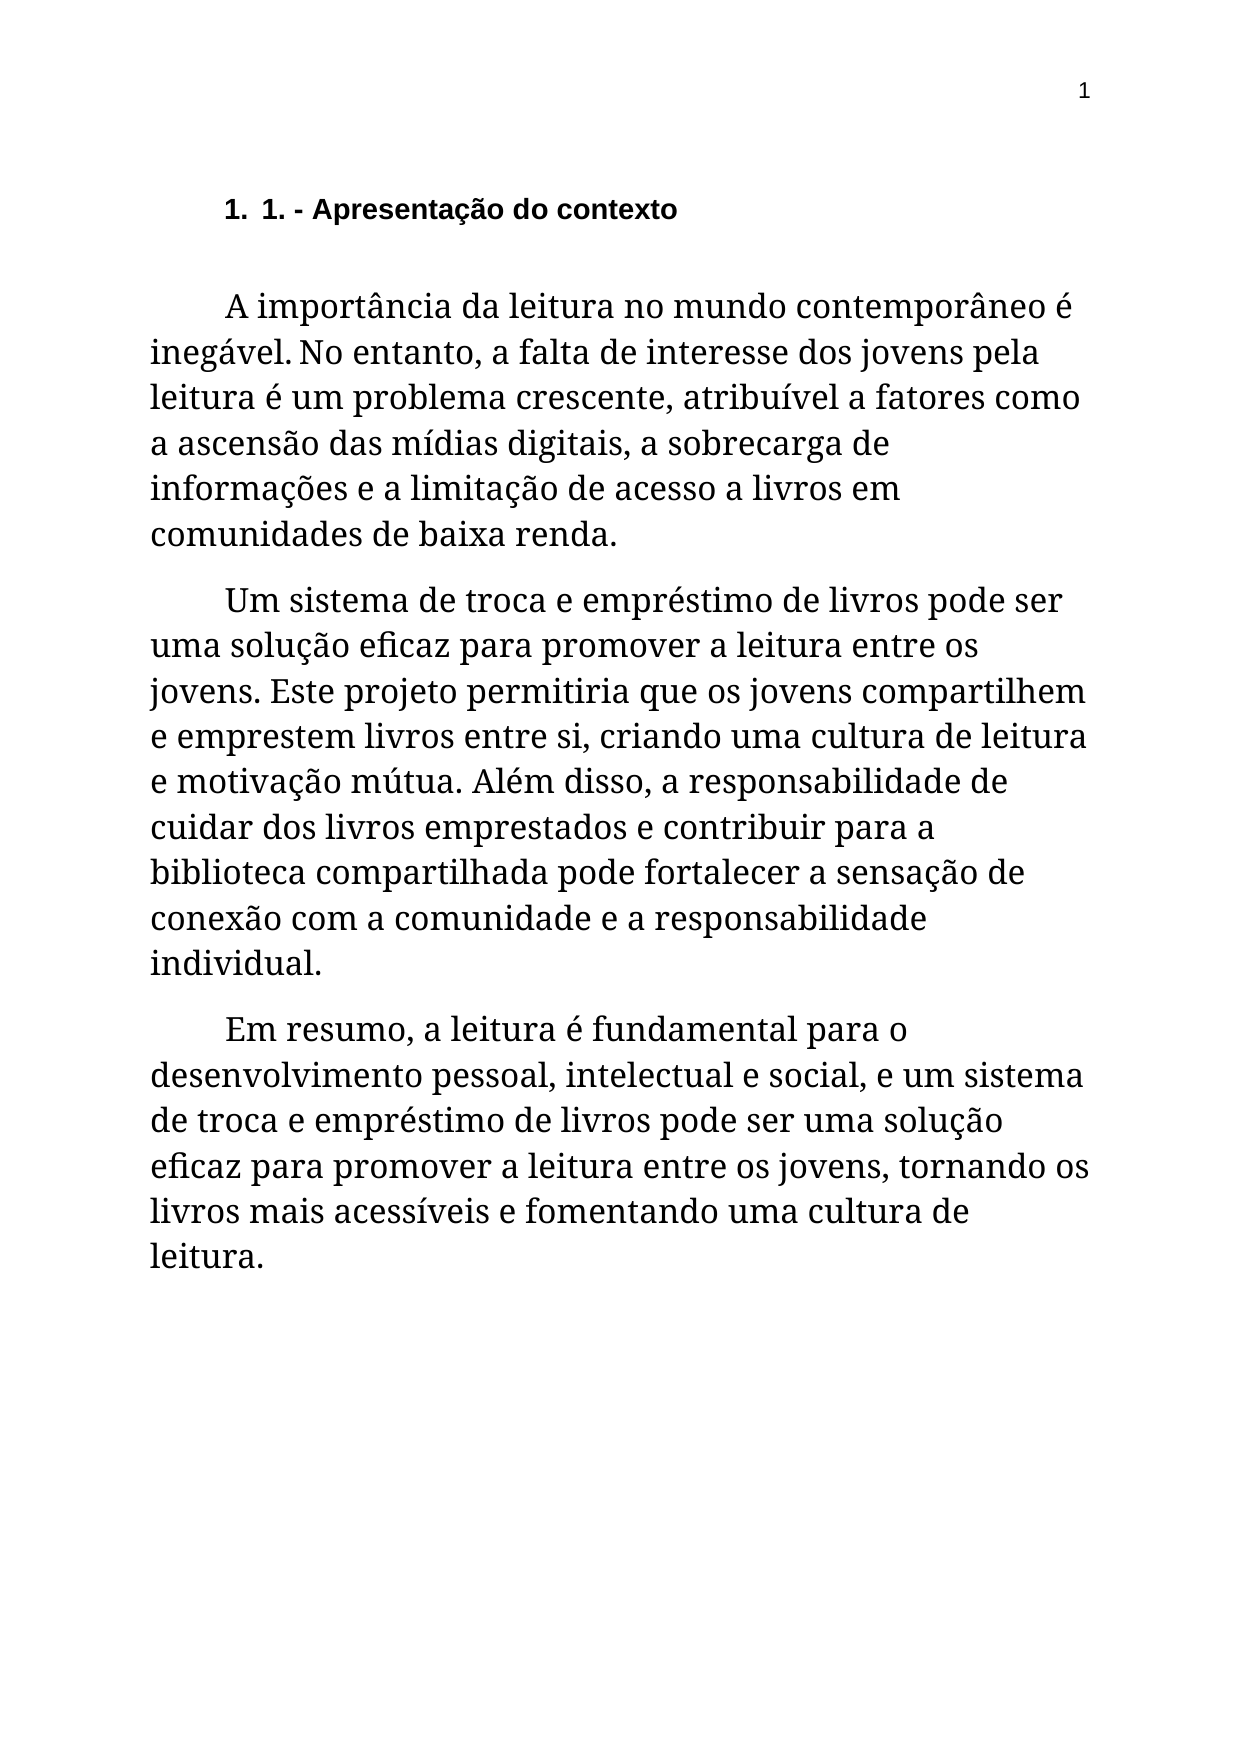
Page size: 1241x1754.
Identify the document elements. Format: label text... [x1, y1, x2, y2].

subtitle 1. - Apresentação do contexto [224, 192, 1091, 225]
text Em resumo, a leitura é fundamental para o desenvolvimento pessoal, intelectual e social, e um sistema de troca e empréstimo de livros pode ser uma solução eficaz para promover a leitura entre os jovens, tornando os livros mais acessíveis e fomentando uma cultura de leitura. [150, 1006, 1091, 1279]
text A importância da leitura no mundo contemporâneo é inegável. No entanto, a falta de interesse dos jovens pela leitura é um problema crescente, atribuível a fatores como a ascensão das mídias digitais, a sobrecarga de informações e a limitação de acesso a livros em comunidades de baixa renda. [150, 283, 1091, 556]
text Um sistema de troca e empréstimo de livros pode ser uma solução eficaz para promover a leitura entre os jovens. Este projeto permitiria que os jovens compartilhem e emprestem livros entre si, criando uma cultura de leitura e motivação mútua. Além disso, a responsabilidade de cuidar dos livros emprestados e contribuir para a biblioteca compartilhada pode fortalecer a sensação de conexão com a comunidade e a responsabilidade individual. [150, 577, 1091, 985]
